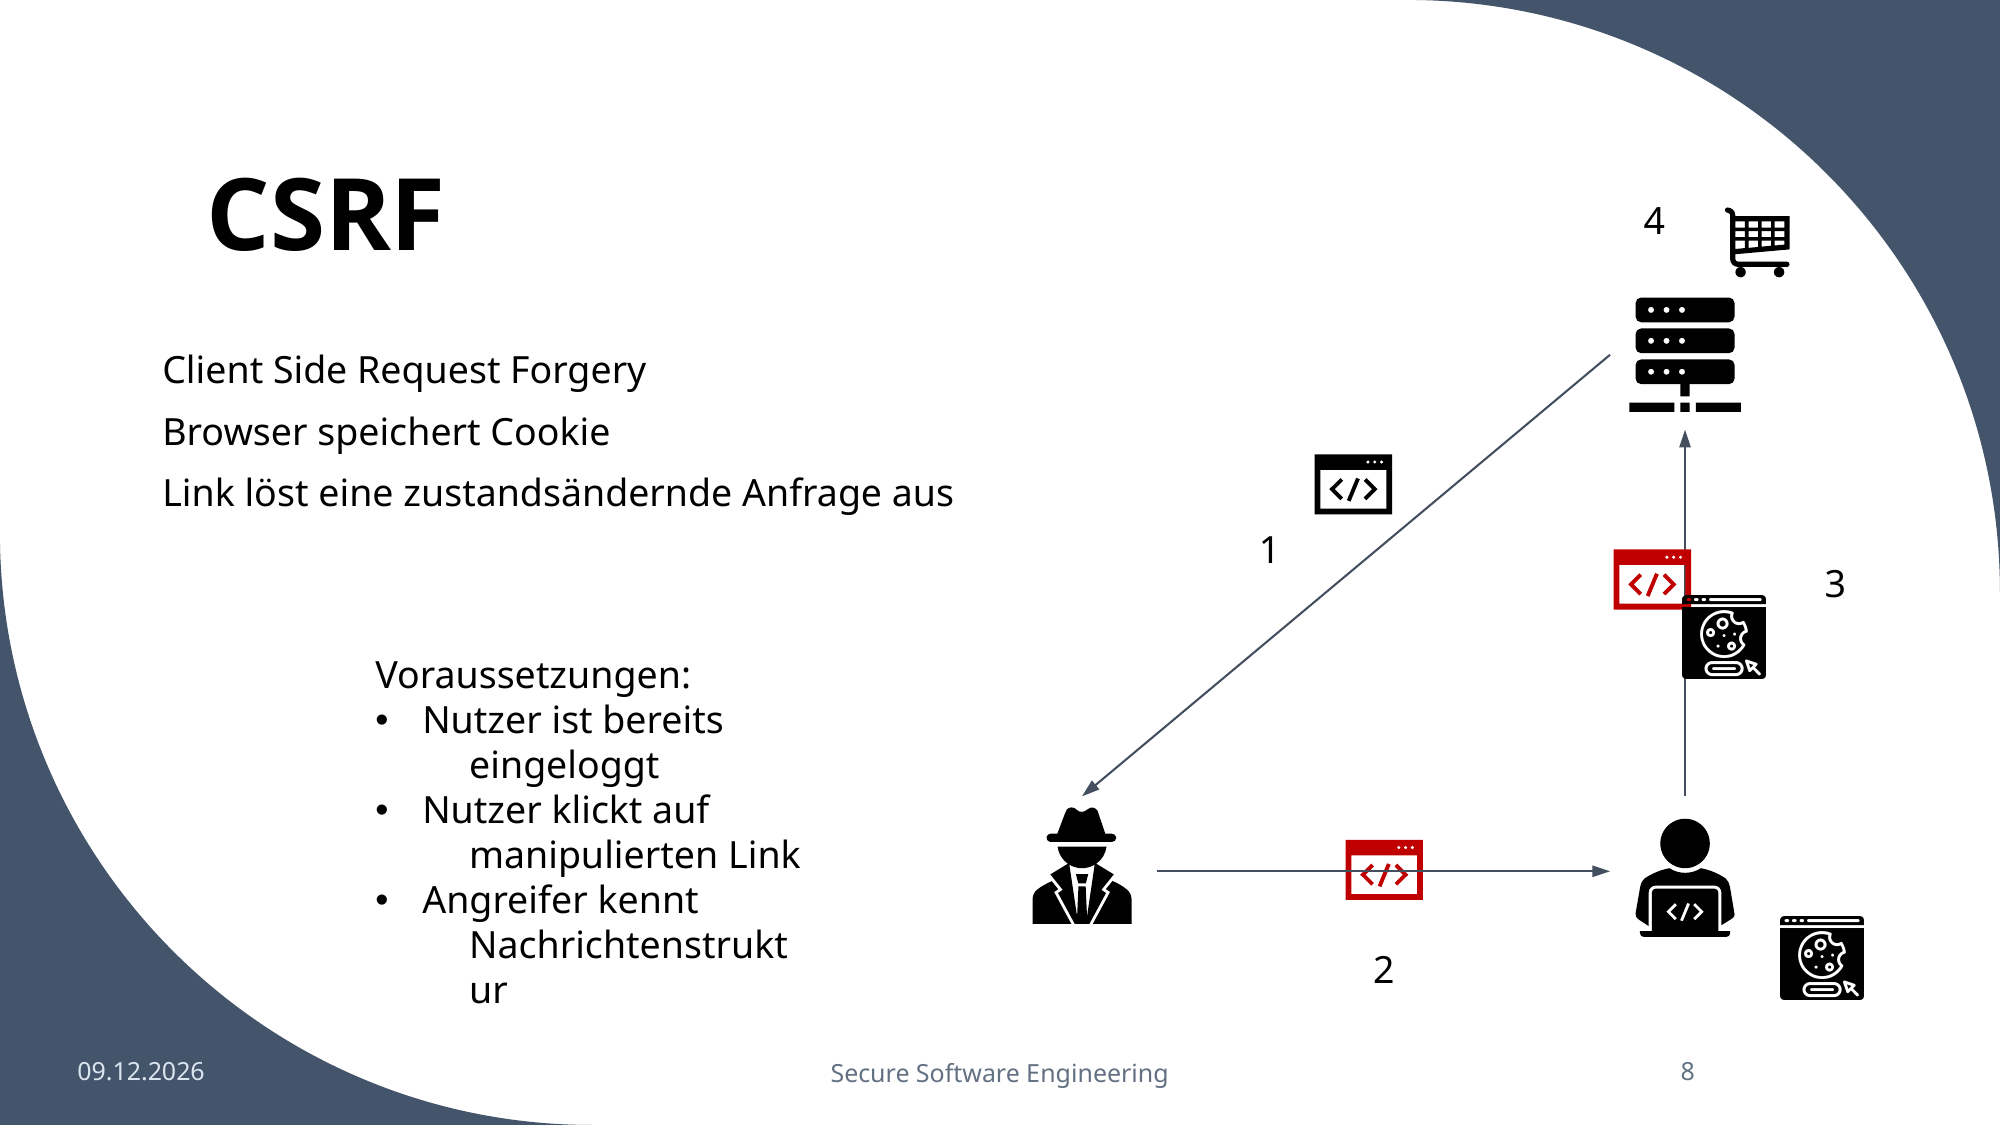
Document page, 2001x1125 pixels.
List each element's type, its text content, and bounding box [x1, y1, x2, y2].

text_box 3 [1809, 552, 1895, 614]
picture [1605, 532, 1766, 679]
text_box Secure Software Engineering [662, 1042, 1338, 1103]
text_box Voraussetzungen: Nutzer ist bereits eingeloggt Nutzer klickt auf manipulierten Link Angreifer kennt Nachrichtenstruktur [360, 643, 821, 978]
picture [1610, 200, 1803, 430]
title CSRF [191, 62, 1796, 280]
picture [1337, 822, 1432, 870]
text_box 4 [1628, 189, 1714, 250]
picture [1780, 916, 1864, 1000]
list Client Side Request Forgery Browser speichert Cookie Link löst eine zustandsändernde Anfrage aus [147, 344, 1062, 897]
picture [1610, 796, 1761, 947]
text_box 2 [1358, 938, 1443, 1000]
picture [1306, 437, 1401, 532]
text_box 8 [1665, 1042, 1938, 1103]
text_box 1 [1243, 518, 1329, 580]
text_box 27.07.2022 [62, 1042, 342, 1103]
picture [1007, 796, 1158, 947]
picture [1337, 872, 1432, 917]
